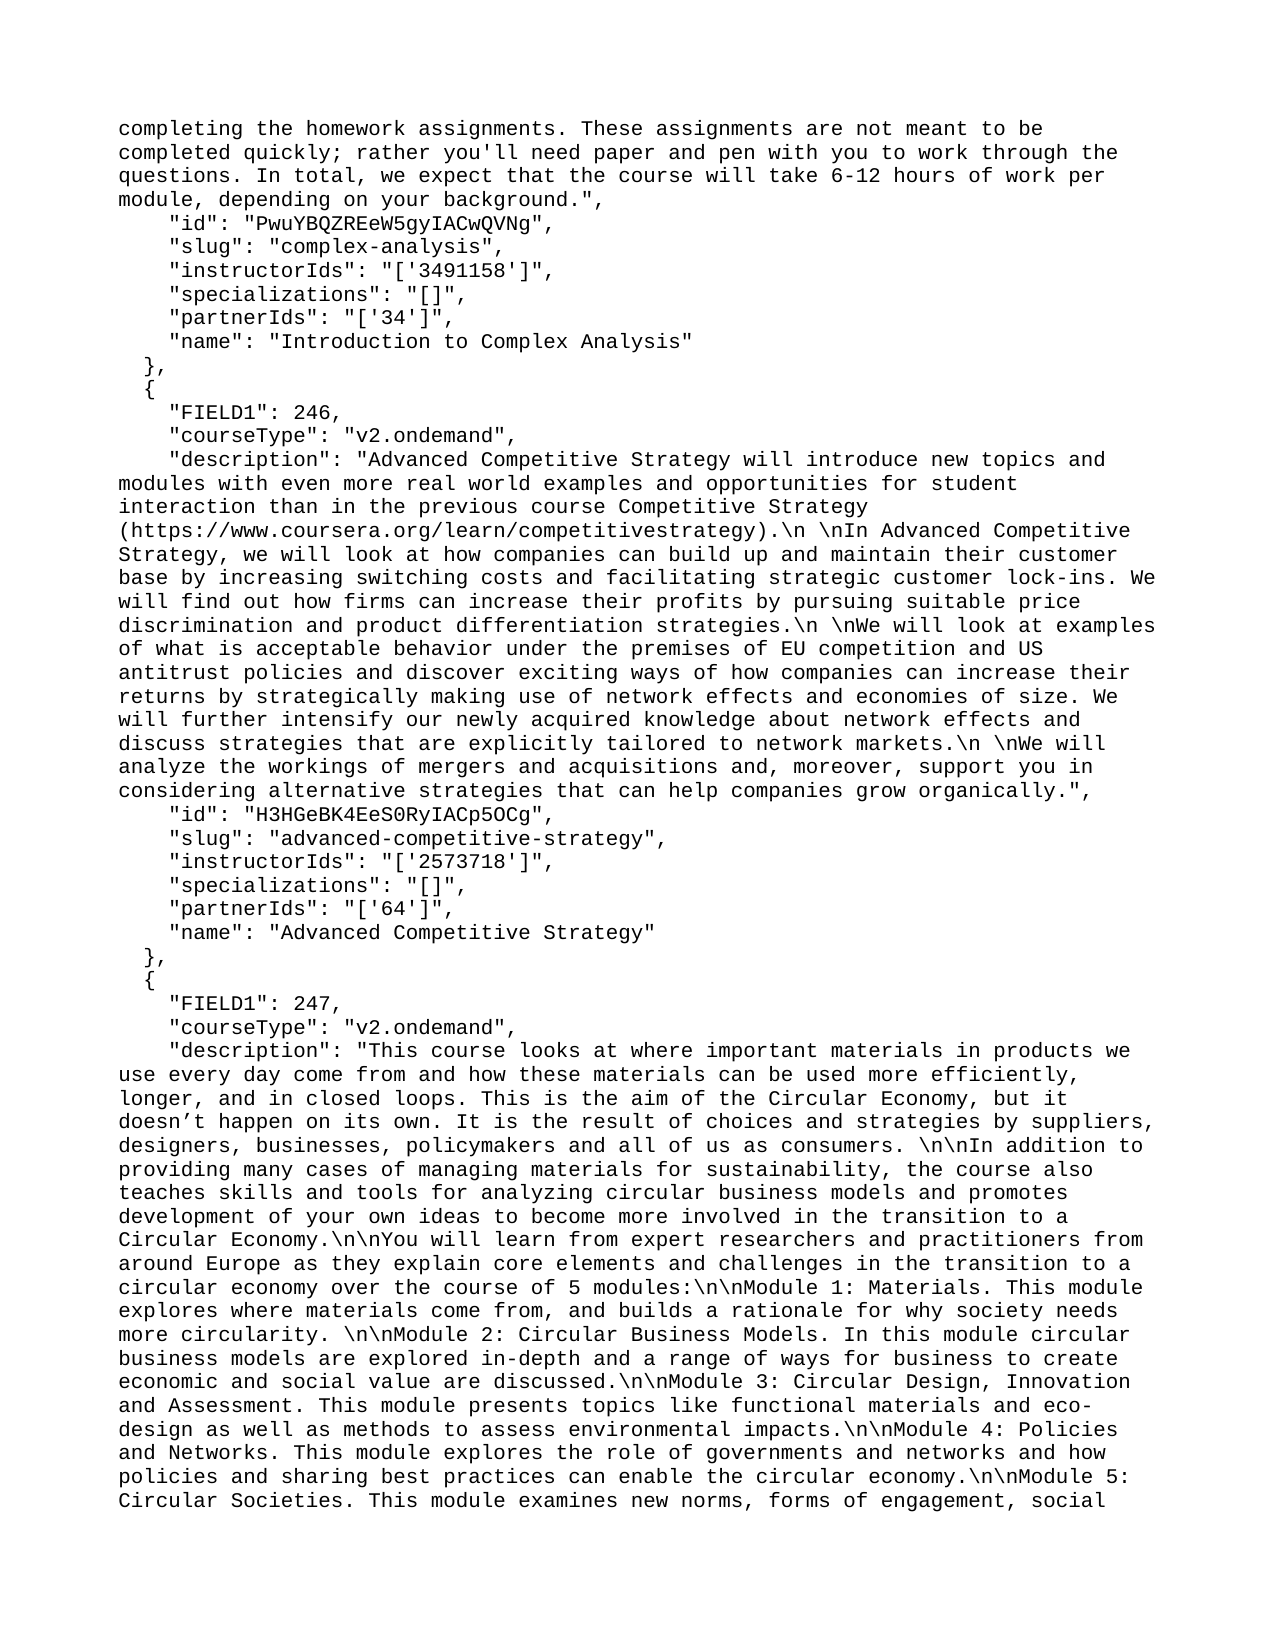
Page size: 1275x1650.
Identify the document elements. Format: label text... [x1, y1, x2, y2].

text "name": "Introduction to Complex Analysis" [118, 331, 1157, 354]
text "instructorIds": "['3491158']", [118, 260, 1157, 284]
text "partnerIds": "['64']", [118, 898, 1157, 922]
text "name": "Advanced Competitive Strategy" [118, 922, 1157, 946]
text "specializations": "[]", [118, 284, 1157, 307]
text "description": "This course looks at where important materials in products we use every day come from and how these materials can be used more efficiently, longer, and in closed loops. This is the aim of the Circular Economy, but it doesn’t happen on its own. It is the result of choices and strategies by suppliers, designers, businesses, policymakers and all of us as consumers. \n\nIn addition to providing many cases of managing materials for sustainability, the course also teaches skills and tools for analyzing circular business models and promotes development of your own ideas to become more involved in the transition to a Circular Economy.\n\nYou will learn from expert researchers and practitioners from around Europe as they explain core elements and challenges in the transition to a circular economy over the course of 5 modules:\n\nModule 1: Materials. This module explores where materials come from, and builds a rationale for why society needs more circularity. \n\nModule 2: Circular Business Models. In this module circular business models are explored in-depth and a range of ways for business to create economic and social value are discussed.\n\nModule 3: Circular Design, Innovation and Assessment. This module presents topics like functional materials and eco-design as well as methods to assess environmental impacts.\n\nModule 4: Policies and Networks. This module explores the role of governments and networks and how policies and sharing best practices can enable the circular economy.\n\nModule 5: Circular Societies. This module examines new norms, forms of engagement, social [118, 1040, 1157, 1513]
text "slug": "advanced-competitive-strategy", [118, 827, 1157, 851]
text "courseType": "v2.ondemand", [118, 426, 1157, 449]
text "FIELD1": 247, [118, 993, 1157, 1017]
text "FIELD1": 246, [118, 402, 1157, 426]
text "id": "PwuYBQZREeW5gyIACwQVNg", [118, 213, 1157, 236]
text "courseType": "v2.ondemand", [118, 1017, 1157, 1040]
text "description": "Advanced Competitive Strategy will introduce new topics and modules with even more real world examples and opportunities for student interaction than in the previous course Competitive Strategy (https://www.coursera.org/learn/competitivestrategy).\n \nIn Advanced Competitive Strategy, we will look at how companies can build up and maintain their customer base by increasing switching costs and facilitating strategic customer lock-ins. We will find out how firms can increase their profits by pursuing suitable price discrimination and product differentiation strategies.\n \nWe will look at examples of what is acceptable behavior under the premises of EU competition and US antitrust policies and discover exciting ways of how companies can increase their returns by strategically making use of network effects and economies of size. We will further intensify our newly acquired knowledge about network effects and discuss strategies that are explicitly tailored to network markets.\n \nWe will analyze the workings of mergers and acquisitions and, moreover, support you in considering alternative strategies that can help companies grow organically.", [118, 449, 1157, 804]
text "instructorIds": "['2573718']", [118, 851, 1157, 875]
text }, [118, 946, 1157, 969]
text "partnerIds": "['34']", [118, 307, 1157, 331]
text }, [118, 354, 1157, 378]
text "specializations": "[]", [118, 875, 1157, 898]
text completing the homework assignments. These assignments are not meant to be completed quickly; rather you'll need paper and pen with you to work through the questions. In total, we expect that the course will take 6-12 hours of work per module, depending on your background.", [118, 118, 1157, 213]
text { [118, 969, 1157, 993]
text { [118, 378, 1157, 402]
text "slug": "complex-analysis", [118, 236, 1157, 260]
text "id": "H3HGeBK4EeS0RyIACp5OCg", [118, 804, 1157, 827]
